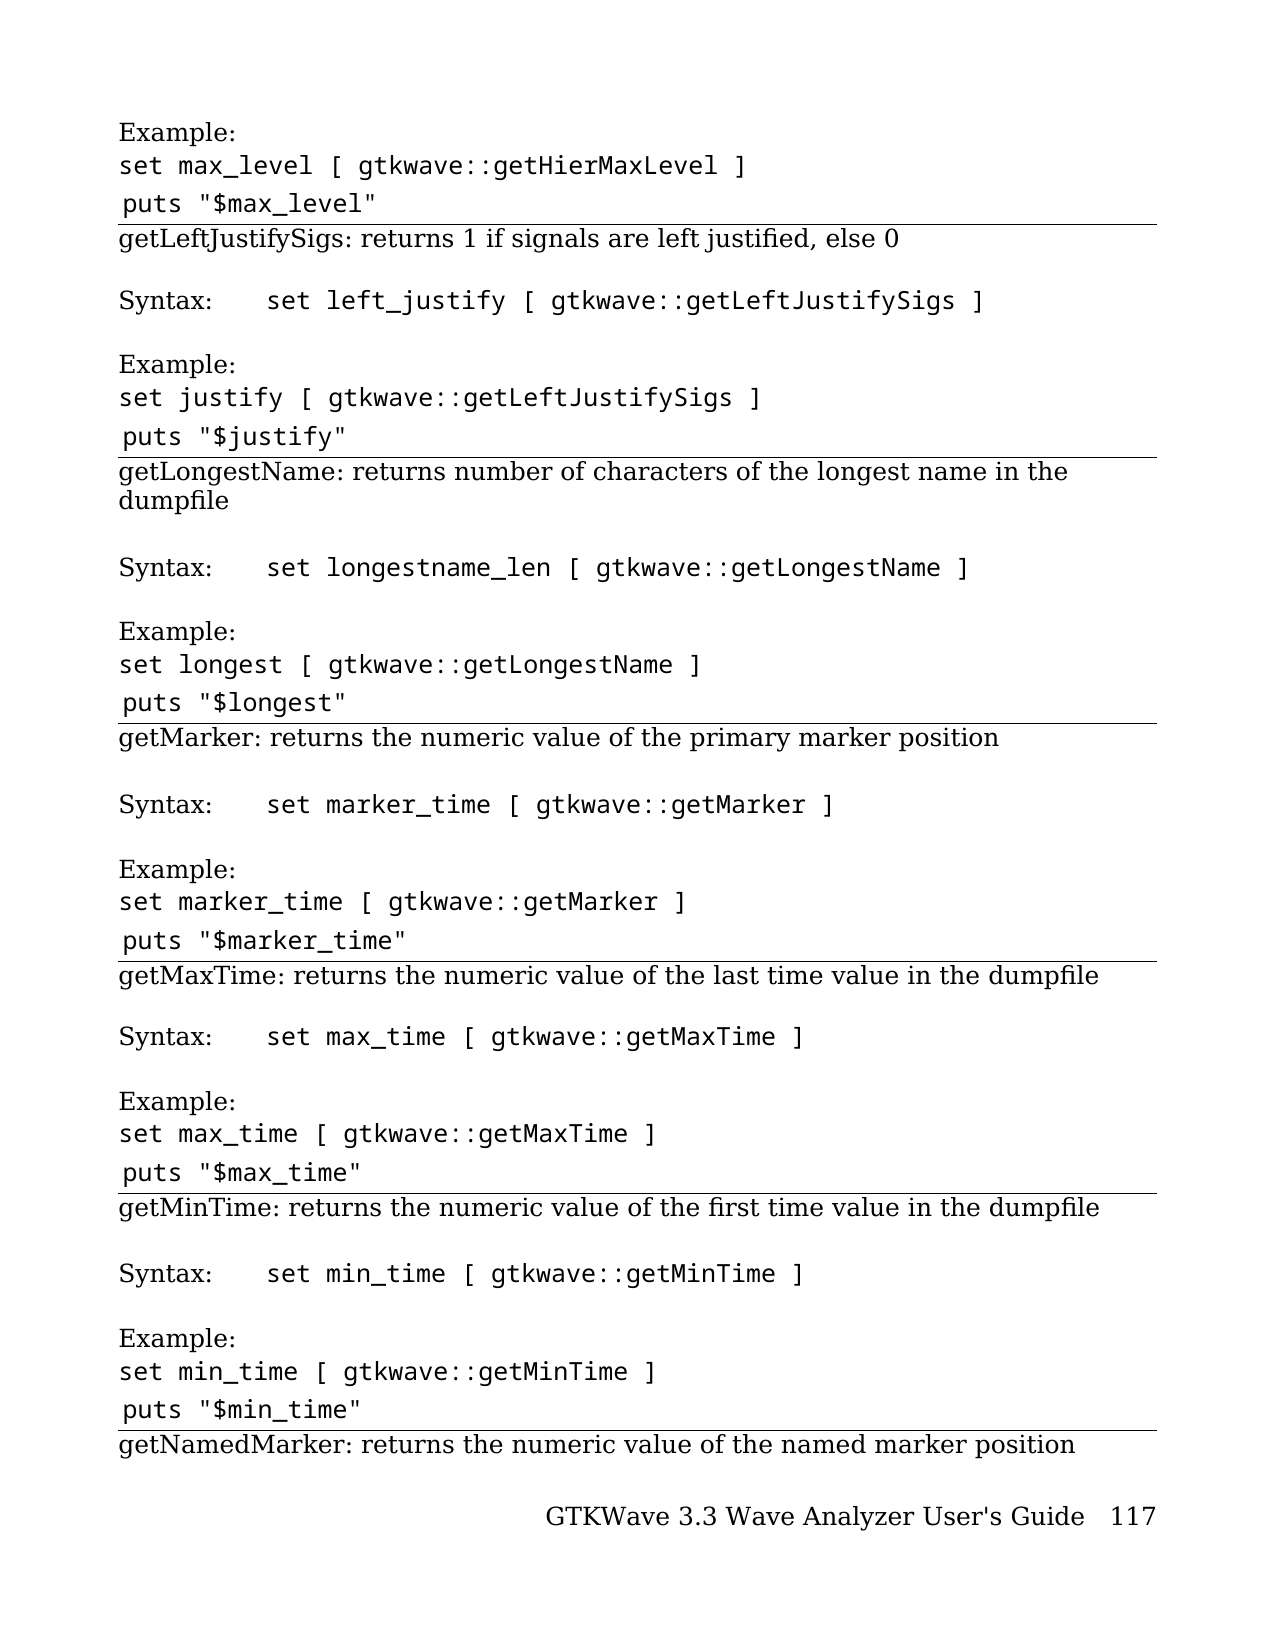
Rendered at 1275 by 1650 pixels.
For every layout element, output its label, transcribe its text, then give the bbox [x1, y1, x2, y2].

text Example: [118, 617, 1157, 647]
text getLeftJustifySigs: returns 1 if signals are left justified, else 0 [118, 225, 1157, 253]
text Example: [118, 1087, 1157, 1116]
text getMaxTime: returns the numeric value of the last time value in the dumpfile [118, 962, 1157, 990]
text Example: [118, 118, 1157, 147]
text puts "$max_time" [118, 1150, 1157, 1193]
text Syntax: set max_time [ gtkwave::getMaxTime ] [118, 1018, 1157, 1053]
text set marker_time [ gtkwave::getMarker ] [118, 884, 1157, 918]
text getLongestName: returns number of characters of the longest name in the dumpfile [118, 458, 1157, 515]
text Syntax: set longestname_len [ gtkwave::getLongestName ] [118, 549, 1157, 583]
text set longest [ gtkwave::getLongestName ] [118, 647, 1157, 681]
text puts "$justify" [118, 414, 1157, 457]
text getMarker: returns the numeric value of the primary marker position [118, 724, 1157, 753]
text Example: [118, 855, 1157, 884]
text puts "$marker_time" [118, 918, 1157, 961]
text set max_level [ gtkwave::getHierMaxLevel ] [118, 147, 1157, 181]
text getNamedMarker: returns the numeric value of the named marker position [118, 1431, 1157, 1459]
text getMinTime: returns the numeric value of the first time value in the dumpfile [118, 1194, 1157, 1222]
text puts "$max_level" [118, 181, 1157, 224]
text puts "$min_time" [118, 1387, 1157, 1430]
text puts "$longest" [118, 681, 1157, 723]
text Syntax: set min_time [ gtkwave::getMinTime ] [118, 1256, 1157, 1290]
text Syntax: set left_justify [ gtkwave::getLeftJustifySigs ] [118, 283, 1157, 317]
text set min_time [ gtkwave::getMinTime ] [118, 1353, 1157, 1387]
text Example: [118, 351, 1157, 380]
text Example: [118, 1324, 1157, 1353]
text set justify [ gtkwave::getLeftJustifySigs ] [118, 380, 1157, 414]
text Syntax: set marker_time [ gtkwave::getMarker ] [118, 787, 1157, 821]
text set max_time [ gtkwave::getMaxTime ] [118, 1116, 1157, 1150]
